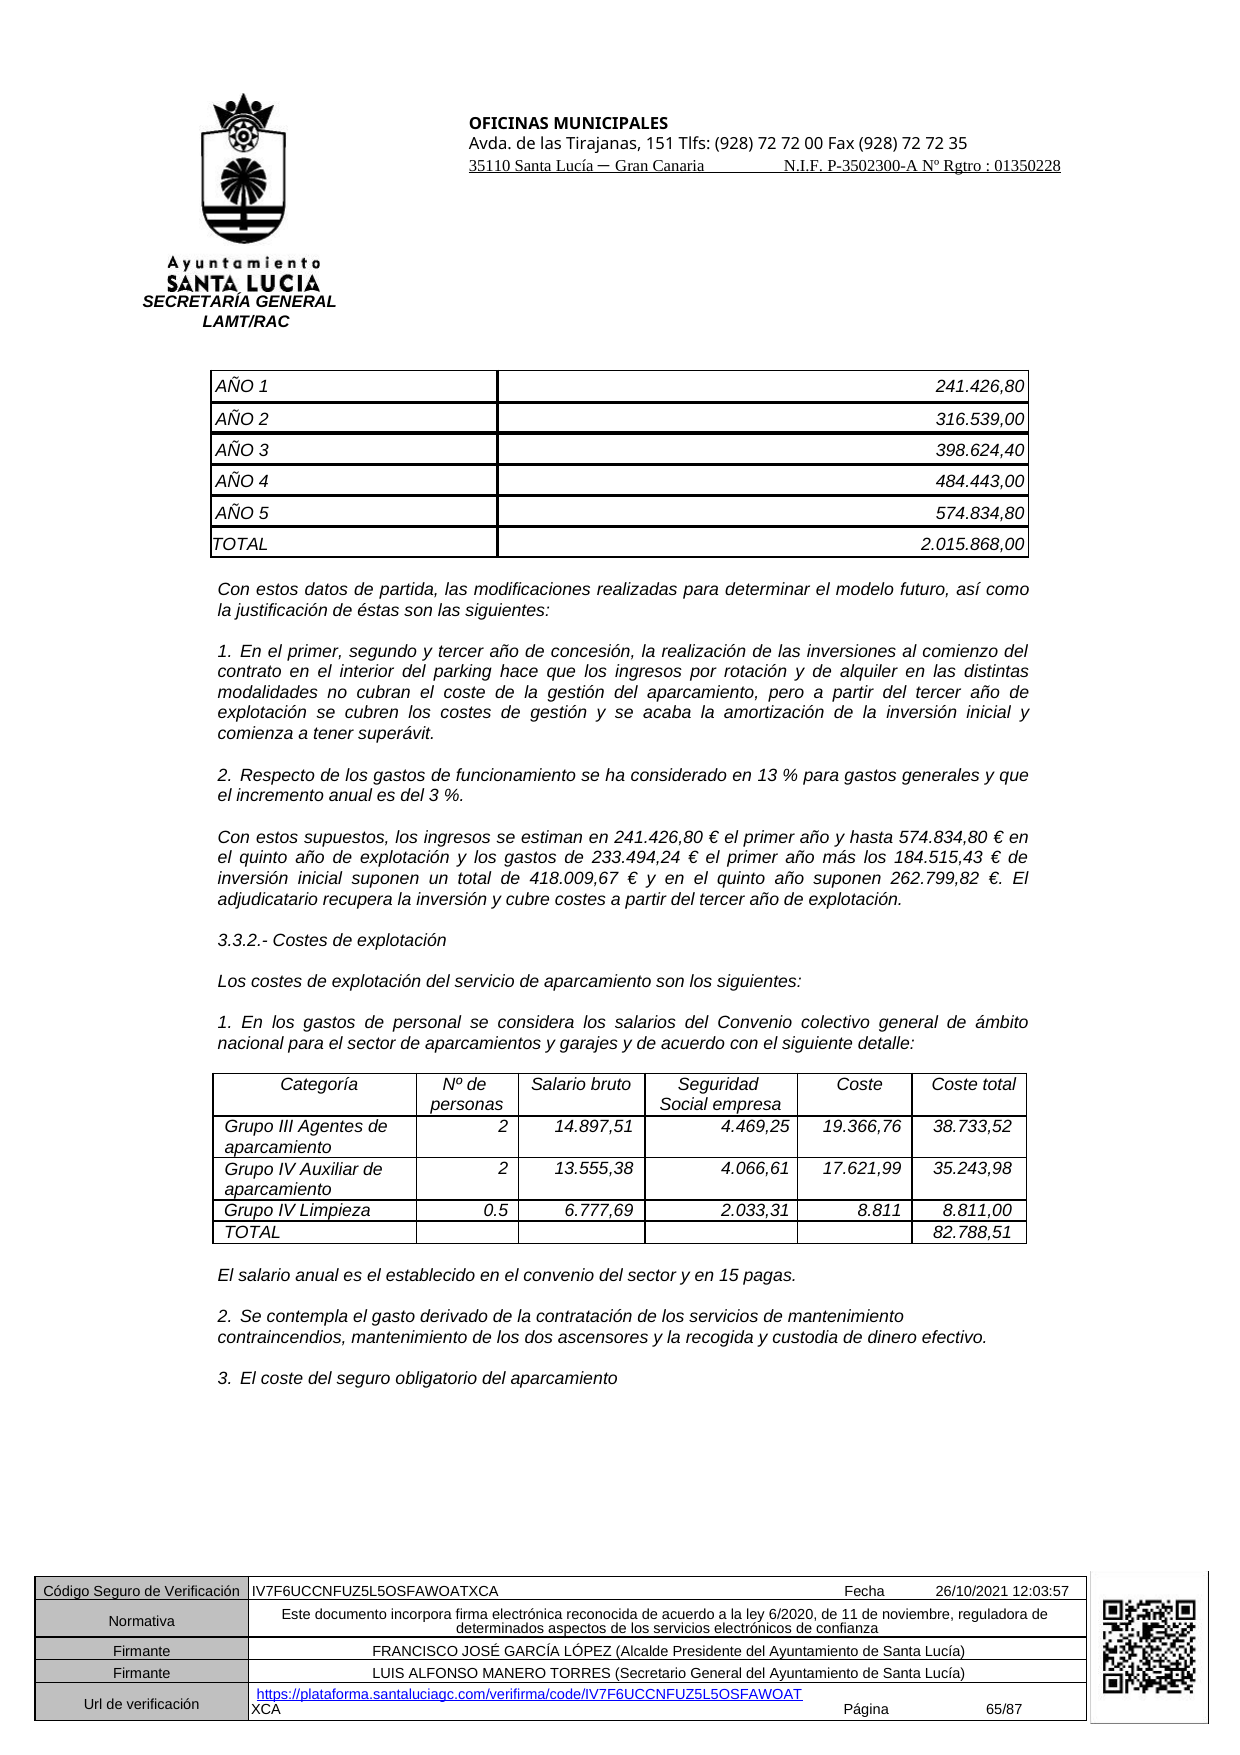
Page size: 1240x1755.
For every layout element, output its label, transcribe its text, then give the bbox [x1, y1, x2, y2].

table_cell 574.834,80 [499, 497, 1028, 525]
table_cell 2.033,31 [646, 1201, 797, 1220]
table_header AÑO 1 [212, 371, 496, 401]
table_cell 19.366,76 [798, 1117, 911, 1157]
table_cell 484.443,00 [499, 466, 1028, 494]
table_cell Grupo III Agentes de aparcamiento [214, 1117, 416, 1157]
table_cell FRANCISCO JOSÉ GARCÍA LÓPEZ (Alcalde Presidente del Ayuntamiento de Santa Lucía) [249, 1638, 1086, 1659]
text Con estos datos de partida, las modificaciones realizadas para determinar el modelo futuro, así como la justificación de éstas son las siguientes: [217, 579, 1032, 620]
table_cell 8.811 [798, 1201, 911, 1220]
table_cell [646, 1222, 797, 1242]
table_cell 8.811,00 [913, 1201, 1026, 1220]
table_cell [341, 292, 1144, 332]
table_cell 398.624,40 [499, 435, 1028, 463]
table_cell [798, 1222, 911, 1242]
table_cell AÑO 4 [212, 466, 496, 494]
list En el primer, segundo y tercer año de concesión, la realización de las inversiones al comienzo del contrato en el interior del parking hace que los ingresos por rotación y de alquiler en las distintas modalidades no cubran el coste de la gestión del aparcamiento, pero a partir del tercer año de explotación se cubren los costes de gestión y se acaba la amortización de la inversión inicial y comienza a tener superávit. [217, 641, 1032, 744]
table_cell Este documento incorpora firma electrónica reconocida de acuerdo a la ley 6/2020, de 11 de noviembre, reguladora de determinados aspectos de los servicios electrónicos de confianza [249, 1600, 1086, 1636]
table_cell Url de verificación [36, 1683, 248, 1720]
table_cell TOTAL [214, 1222, 416, 1242]
table_cell AÑO 2 [212, 404, 496, 431]
table_header Salario bruto [519, 1074, 644, 1115]
table_cell 17.621,99 [798, 1158, 911, 1199]
text Los costes de explotación del servicio de aparcamiento son los siguientes: [217, 971, 1144, 992]
table_header Código Seguro de Verificación [36, 1577, 248, 1599]
table_header OFICINAS MUNICIPALES Avda. de las Tirajanas, 151 Tlfs: (928) 72 72 00 Fax (928) 72 72 35 35110 Santa Lucía – Gran Canaria N.I.F. P-3502300-A Nº Rgtro : 01350228 [341, 92, 1144, 292]
table_header 241.426,80 [499, 371, 1028, 401]
table_cell 6.777,69 [519, 1201, 644, 1220]
table_cell 316.539,00 [499, 404, 1028, 431]
text 1. En los gastos de personal se considera los salarios del Convenio colectivo general de ámbito nacional para el sector de aparcamientos y garajes y de acuerdo con el siguiente detalle: [217, 1012, 1032, 1054]
table_header [90, 92, 341, 292]
text 3.3.2.- Costes de explotación [217, 930, 1144, 950]
table_header Categoría [214, 1074, 416, 1115]
table_cell AÑO 3 [212, 435, 496, 463]
table_cell TOTAL [212, 528, 496, 556]
table_cell Grupo IV Auxiliar de aparcamiento [214, 1158, 416, 1199]
picture [167, 93, 320, 292]
table_cell 13.555,38 [519, 1158, 644, 1199]
table_cell 0.5 [417, 1201, 518, 1220]
table_header Seguridad Social empresa [646, 1074, 797, 1115]
table_cell Firmante [36, 1660, 248, 1682]
table_cell LUIS ALFONSO MANERO TORRES (Secretario General del Ayuntamiento de Santa Lucía) [249, 1660, 1086, 1682]
table_cell Grupo IV Limpieza [214, 1201, 416, 1220]
picture [1090, 1571, 1209, 1724]
table_cell [519, 1222, 644, 1242]
table_cell 2 [417, 1117, 518, 1157]
table_cell AÑO 5 [212, 497, 496, 525]
table_header Nº de personas [417, 1074, 518, 1115]
table_cell 38.733,52 [913, 1117, 1026, 1157]
table_header Coste total [913, 1074, 1026, 1115]
list Se contempla el gasto derivado de la contratación de los servicios de mantenimiento contraincendios, mantenimiento de los dos ascensores y la recogida y custodia de dinero efectivo. [217, 1307, 1032, 1348]
table_cell 2.015.868,00 [499, 528, 1028, 556]
list Respecto de los gastos de funcionamiento se ha considerado en 13 % para gastos generales y que el incremento anual es del 3 %. [217, 764, 1032, 806]
list El coste del seguro obligatorio del aparcamiento [217, 1368, 1144, 1389]
table_cell SECRETARÍA GENERAL LAMT/RAC [90, 292, 341, 332]
table_cell Firmante [36, 1638, 248, 1659]
text El salario anual es el establecido en el convenio del sector y en 15 pagas. [217, 1265, 1144, 1286]
table_cell 82.788,51 [913, 1222, 1026, 1242]
text Con estos supuestos, los ingresos se estiman en 241.426,80 € el primer año y hasta 574.834,80 € en el quinto año de explotación y los gastos de 233.494,24 € el primer año más los 184.515,43 € de inversión inicial suponen un total de 418.009,67 € y en el quinto año suponen 262.799,82 €. El adjudicatario recupera la inversión y cubre costes a partir del tercer año de explotación. [217, 827, 1032, 909]
table_header IV7F6UCCNFUZ5L5OSFAWOATXCA Fecha 26/10/2021 12:03:57 [249, 1577, 1086, 1599]
table_cell [417, 1222, 518, 1242]
table_cell 2 [417, 1158, 518, 1199]
table_cell Normativa [36, 1600, 248, 1636]
table_cell 35.243,98 [913, 1158, 1026, 1199]
table_header Coste [798, 1074, 911, 1115]
table_cell https://plataforma.santaluciagc.com/verifirma/code/IV7F6UCCNFUZ5L5OSFAWOAT XCA Página 65/87 [249, 1683, 1086, 1720]
table_cell 4.469,25 [646, 1117, 797, 1157]
table_cell 14.897,51 [519, 1117, 644, 1157]
table_cell 4.066,61 [646, 1158, 797, 1199]
